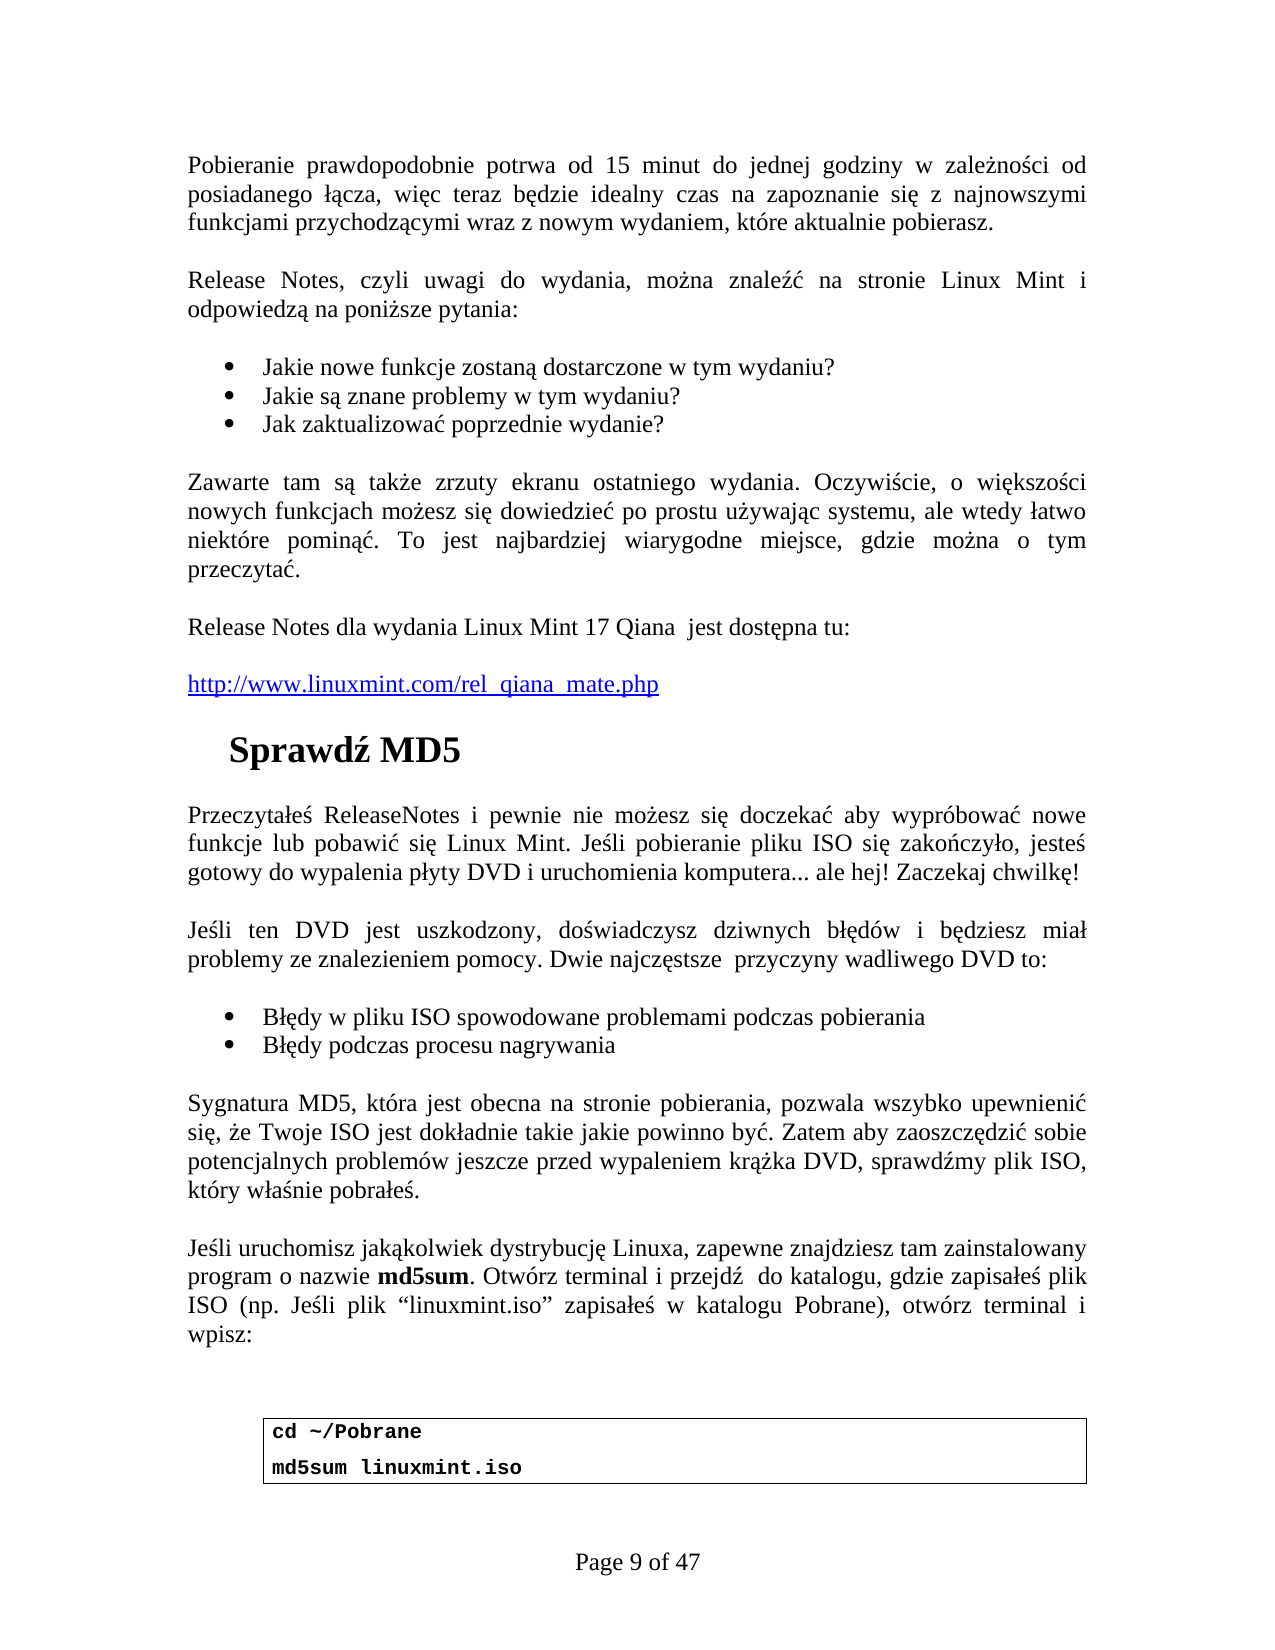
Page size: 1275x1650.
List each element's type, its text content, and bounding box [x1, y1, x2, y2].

text Jeśli ten DVD jest uszkodzony, doświadczysz dziwnych błędów i będziesz miał problemy ze znalezieniem pomocy. Dwie najczęstsze przyczyny wadliwego DVD to: [187, 915, 1087, 973]
list Jakie nowe funkcje zostaną dostarczone w tym wydaniu? [225, 352, 1087, 381]
text Zawarte tam są także zrzuty ekranu ostatniego wydania. Oczywiście, o większości nowych funkcjach możesz się dowiedzieć po prostu używając systemu, ale wtedy łatwo niektóre pominąć. To jest najbardziej wiarygodne miejsce, gdzie można o tym przeczytać. [187, 467, 1087, 582]
list Błędy podczas procesu nagrywania [225, 1031, 1087, 1059]
text Release Notes dla wydania Linux Mint 17 Qiana jest dostępna tu: [187, 612, 1087, 640]
text cd ~/Pobrane [264, 1419, 1086, 1445]
list Błędy w pliku ISO spowodowane problemami podczas pobierania [225, 1002, 1087, 1031]
text Pobieranie prawdopodobnie potrwa od 15 minut do jednej godziny w zależności od posiadanego łącza, więc teraz będzie idealny czas na zapoznanie się z najnowszymi funkcjami przychodzącymi wraz z nowym wydaniem, które aktualnie pobierasz. [187, 150, 1087, 236]
list Jakie są znane problemy w tym wydaniu? [225, 381, 1087, 409]
text Przeczytałeś ReleaseNotes i pewnie nie możesz się doczekać aby wypróbować nowe funkcje lub pobawić się Linux Mint. Jeśli pobieranie pliku ISO się zakończyło, jesteś gotowy do wypalenia płyty DVD i uruchomienia komputera... ale hej! Zaczekaj chwilkę! [187, 800, 1087, 886]
text Sygnatura MD5, która jest obecna na stronie pobierania, pozwala wszybko upewnienić się, że Twoje ISO jest dokładnie takie jakie powinno być. Zatem aby zaoszczędzić sobie potencjalnych problemów jeszcze przed wypaleniem krążka DVD, sprawdźmy plik ISO, który właśnie pobrałeś. [187, 1088, 1087, 1203]
text Jeśli uruchomisz jakąkolwiek dystrybucję Linuxa, zapewne znajdziesz tam zainstalowany program o nazwie md5sum. Otwórz terminal i przejdź do katalogu, gdzie zapisałeś plik ISO (np. Jeśli plik “linuxmint.iso” zapisałeś w katalogu Pobrane), otwórz terminal i wpisz: [187, 1233, 1087, 1348]
text http://www.linuxmint.com/rel_qiana_mate.php [187, 669, 1087, 698]
list Jak zaktualizować poprzednie wydanie? [225, 409, 1087, 438]
text Release Notes, czyli uwagi do wydania, można znaleźć na stronie Linux Mint i odpowiedzą na poniższe pytania: [187, 265, 1087, 323]
